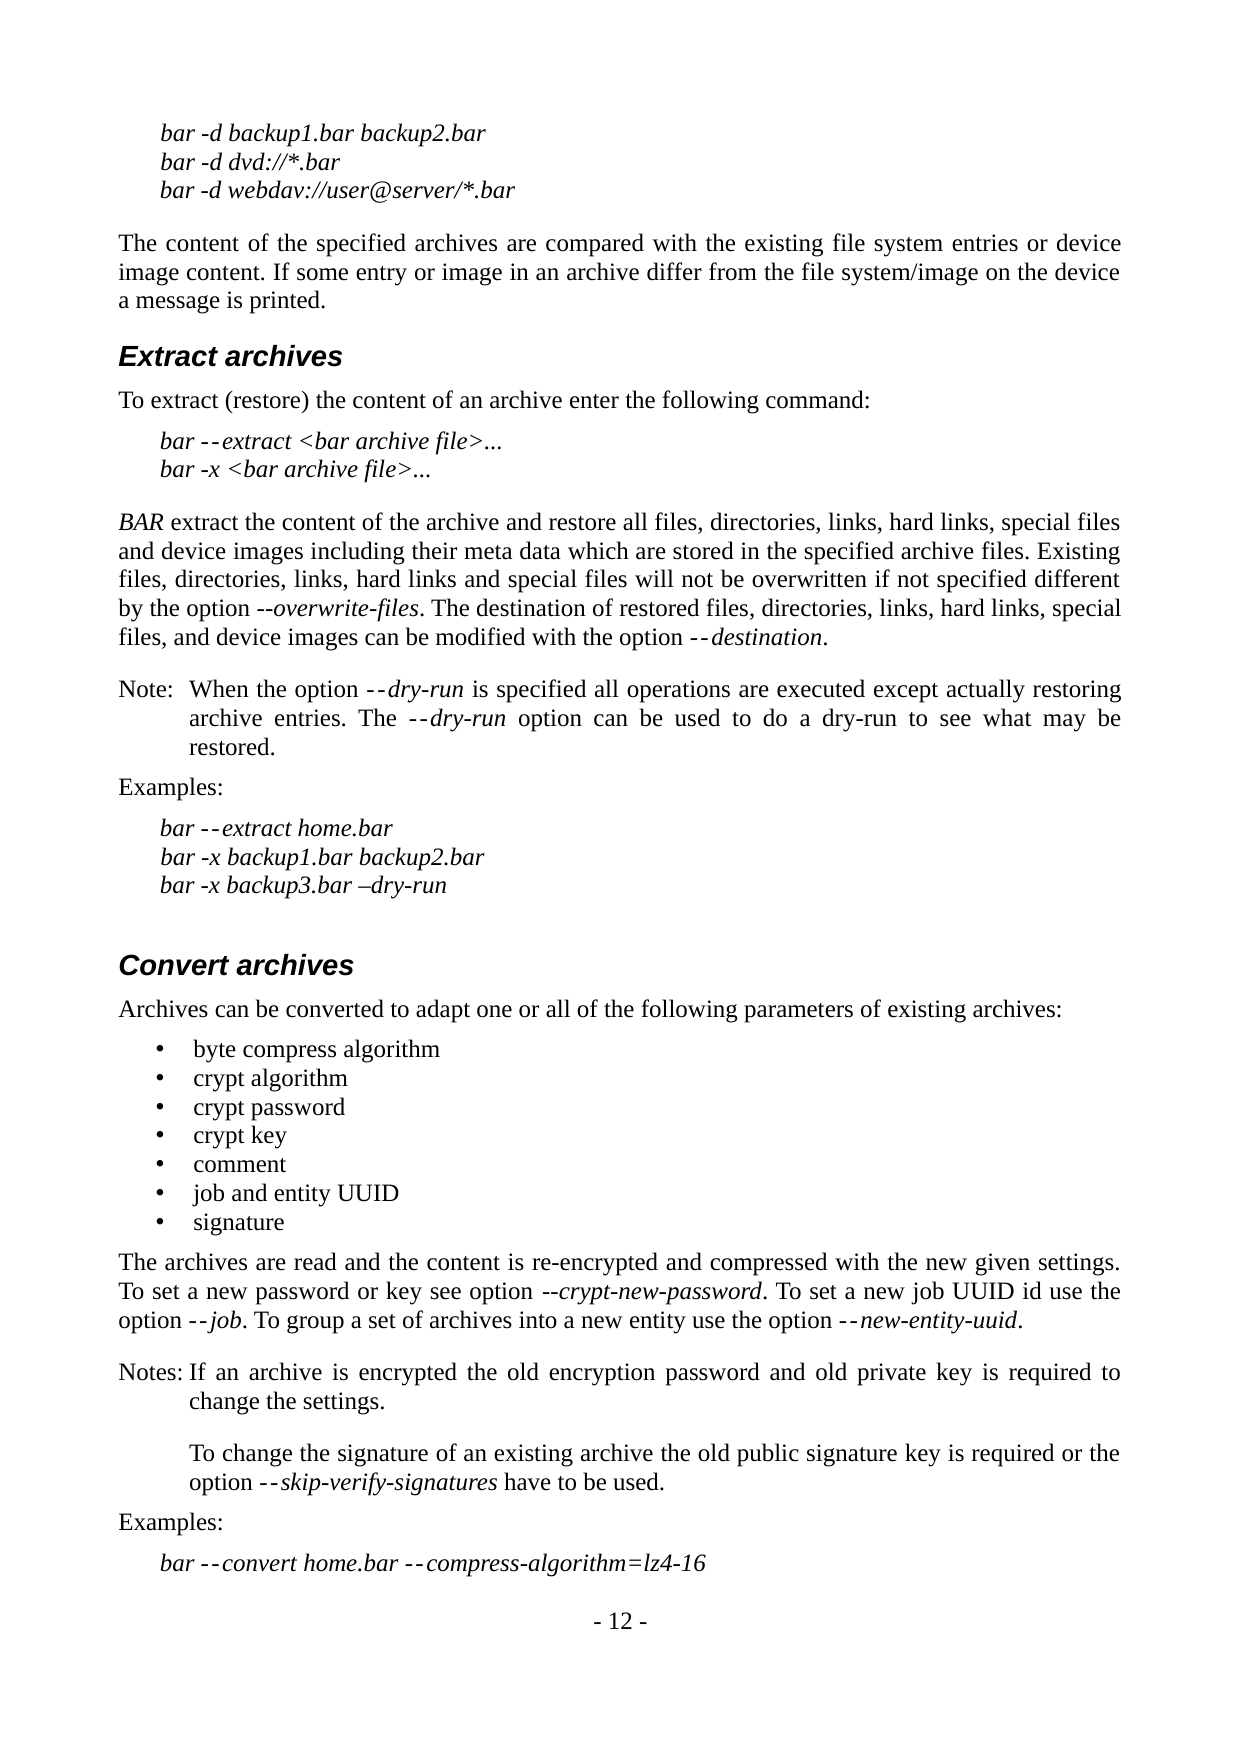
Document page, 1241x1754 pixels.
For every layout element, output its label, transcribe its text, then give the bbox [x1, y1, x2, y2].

text Examples: [118, 1507, 1122, 1536]
list byte compress algorithm [156, 1034, 1122, 1063]
text bar ‑‑extract home.bar [159, 813, 1122, 842]
subtitle Convert archives [118, 948, 1122, 981]
text bar -d backup1.bar backup2.bar [160, 118, 1122, 147]
text bar ‑‑extract <bar archive file>... [159, 426, 1122, 454]
list job and entity UUID [156, 1178, 1122, 1207]
text Notes: If an archive is encrypted the old encryption password and old private key is required to change the settings. [118, 1357, 1122, 1414]
text Note: When the option ‑‑dry-run is specified all operations are executed except actually restoring archive entries. The ‑‑dry-run option can be used to do a dry-run to see what may be restored. [118, 674, 1122, 761]
text The content of the specified archives are compared with the existing file system entries or device image content. If some entry or image in an archive differ from the file system/image on the device a message is printed. [118, 228, 1122, 314]
list signature [156, 1207, 1122, 1236]
list crypt password [156, 1092, 1122, 1121]
text bar -d webdav://user@server/*.bar [159, 176, 1122, 204]
text To extract (restore) the content of an archive enter the following command: [118, 385, 1122, 414]
text The archives are read and the content is re-encrypted and compressed with the new given settings. To set a new password or key see option ‑‑crypt-new-password. To set a new job UUID id use the option ‑‑job. To group a set of archives into a new entity use the option ‑‑new-entity-uuid. [118, 1247, 1122, 1333]
text To change the signature of an existing archive the old public signature key is required or the option ‑‑skip-verify-signatures have to be used. [118, 1438, 1122, 1496]
text bar -x <bar archive file>... [159, 454, 1122, 483]
text bar -x backup1.bar backup2.bar [160, 842, 1122, 870]
subtitle Extract archives [118, 339, 1122, 373]
text bar -x backup3.bar –dry-run [159, 870, 1122, 899]
list crypt key [156, 1121, 1122, 1149]
text Archives can be converted to adapt one or all of the following parameters of existing archives: [118, 994, 1122, 1022]
text BAR extract the content of the archive and restore all files, directories, links, hard links, special files and device images including their meta data which are stored in the specified archive files. Existing files, directories, links, hard links and special files will not be overwritten if not specified different by the option ‑‑overwrite-files. The destination of restored files, directories, links, hard links, special files, and device images can be modified with the option ‑‑destination. [118, 507, 1122, 651]
text bar -d dvd://*.bar [160, 147, 1122, 176]
text Examples: [118, 772, 1122, 801]
list comment [156, 1149, 1122, 1178]
list crypt algorithm [156, 1063, 1122, 1092]
text bar ‑‑convert home.bar ‑‑compress-algorithm=lz4-16 [159, 1548, 1122, 1577]
